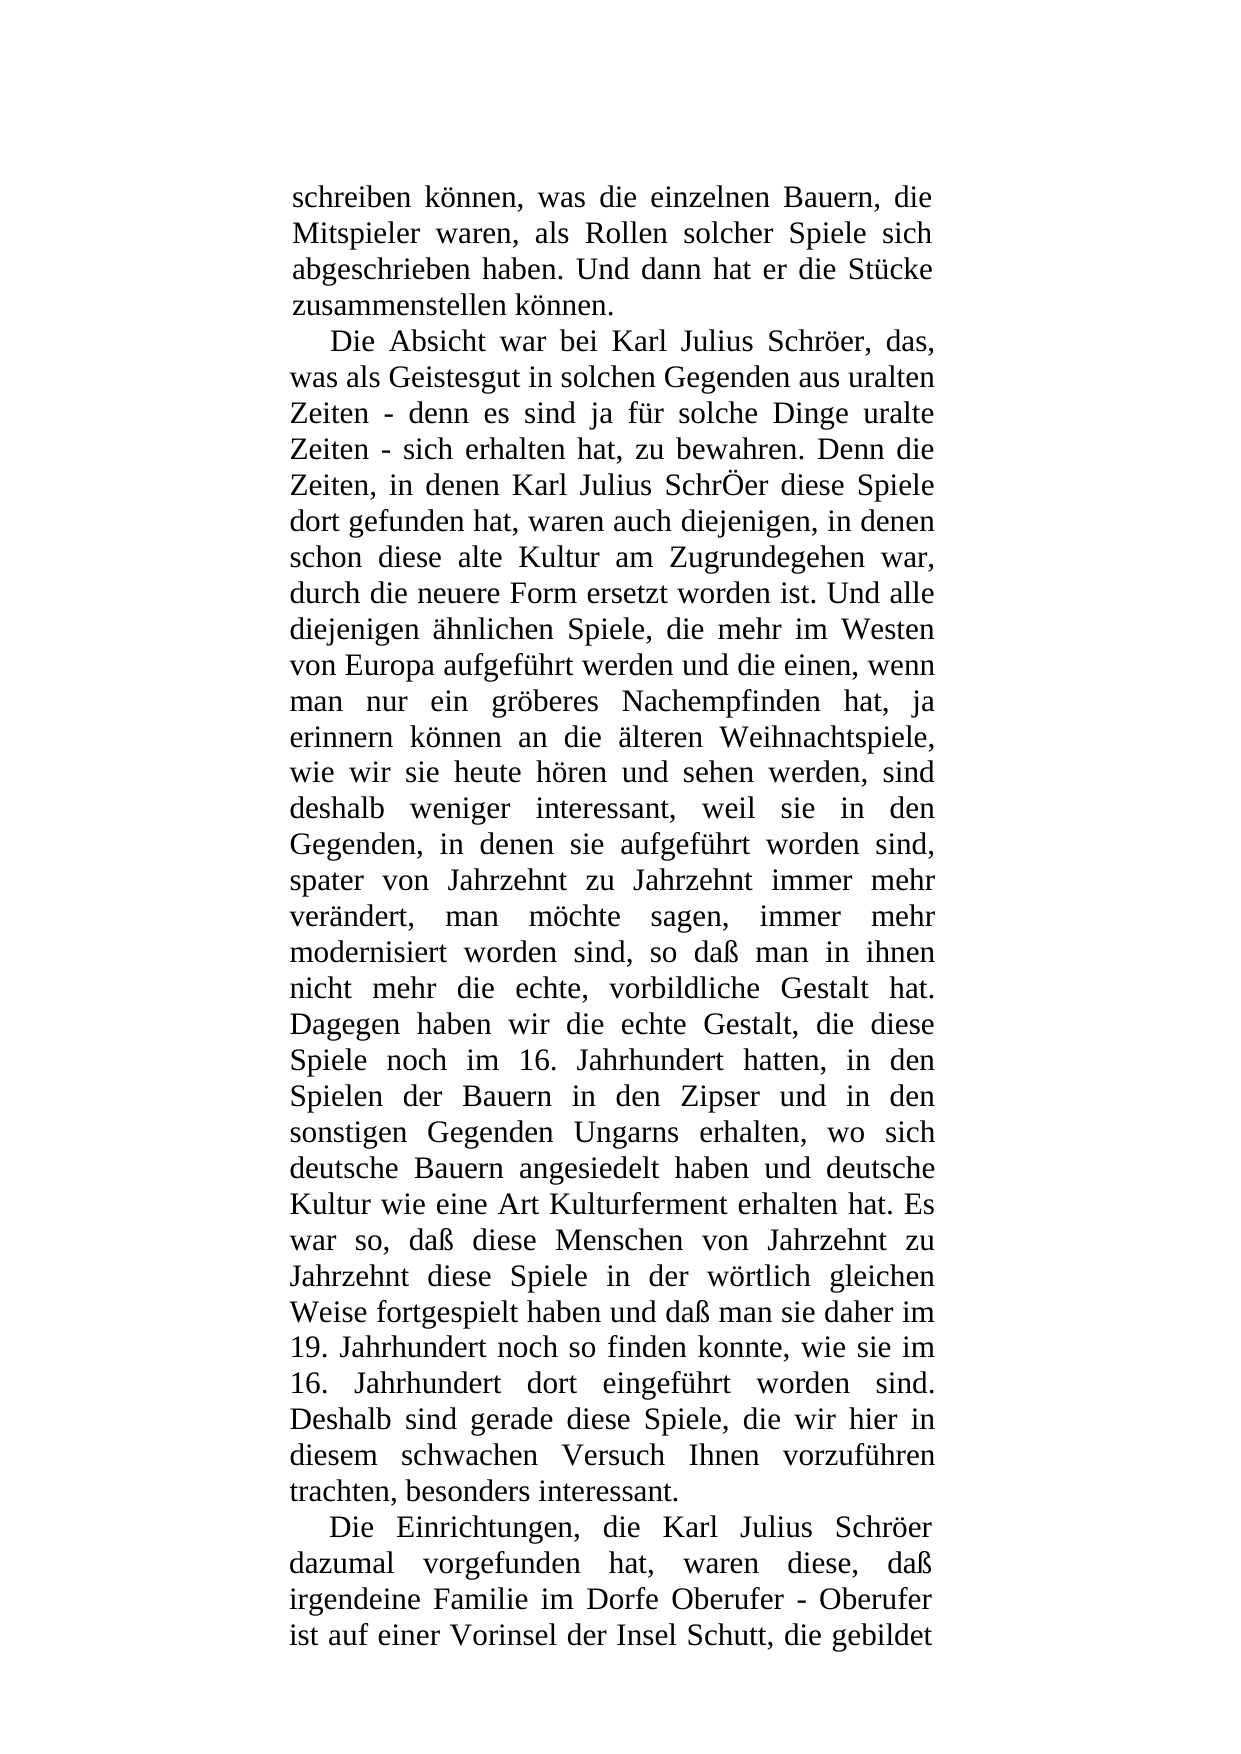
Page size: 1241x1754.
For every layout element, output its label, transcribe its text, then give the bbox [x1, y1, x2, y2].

text Die Absicht war bei Karl Julius Schröer, das, was als Geistesgut in solchen Gegenden aus uralten Zeiten - denn es sind ja für solche Dinge uralte Zeiten - sich erhalten hat, zu bewahren. Denn die Zeiten, in denen Karl Julius SchrÖer diese Spiele dort gefunden hat, waren auch diejenigen, in denen schon diese alte Kultur am Zugrundegehen war, durch die neuere Form ersetzt worden ist. Und alle diejenigen ähnlichen Spiele, die mehr im Westen von Europa aufgeführt werden und die einen, wenn man nur ein gröberes Nachempfinden hat, ja erinnern können an die älteren Weihnachtspiele, wie wir sie heute hören und sehen werden, sind deshalb weniger interessant, weil sie in den Gegenden, in denen sie aufgeführt worden sind, spater von Jahrzehnt zu Jahrzehnt immer mehr verändert, man möchte sagen, immer mehr modernisiert worden sind, so daß man in ihnen nicht mehr die echte, vorbildliche Gestalt hat. Dagegen haben wir die echte Gestalt, die diese Spiele noch im 16. Jahrhundert hatten, in den Spielen der Bauern in den Zipser und in den sonstigen Gegenden Ungarns erhalten, wo sich deutsche Bauern angesiedelt haben und deutsche Kultur wie eine Art Kulturferment erhalten hat. Es war so, daß diese Menschen von Jahrzehnt zu Jahrzehnt diese Spiele in der wörtlich gleichen Weise fortgespielt haben und daß man sie daher im 19. Jahrhundert noch so finden konnte, wie sie im 16. Jahrhundert dort eingeführt worden sind. Deshalb sind gerade diese Spiele, die wir hier in diesem schwachen Versuch Ihnen vorzuführen trachten, besonders interessant. [289, 322, 936, 1508]
text Die Einrichtungen, die Karl Julius Schröer dazumal vorgefunden hat, waren diese, daß irgendeine Familie im Dorfe Oberufer - Oberufer ist auf einer Vorinsel der Insel Schutt, die gebildet [289, 1508, 933, 1652]
text schreiben können, was die einzelnen Bauern, die Mitspieler waren, als Rollen solcher Spiele sich abgeschrieben haben. Und dann hat er die Stücke zusammenstellen können. [292, 179, 933, 322]
